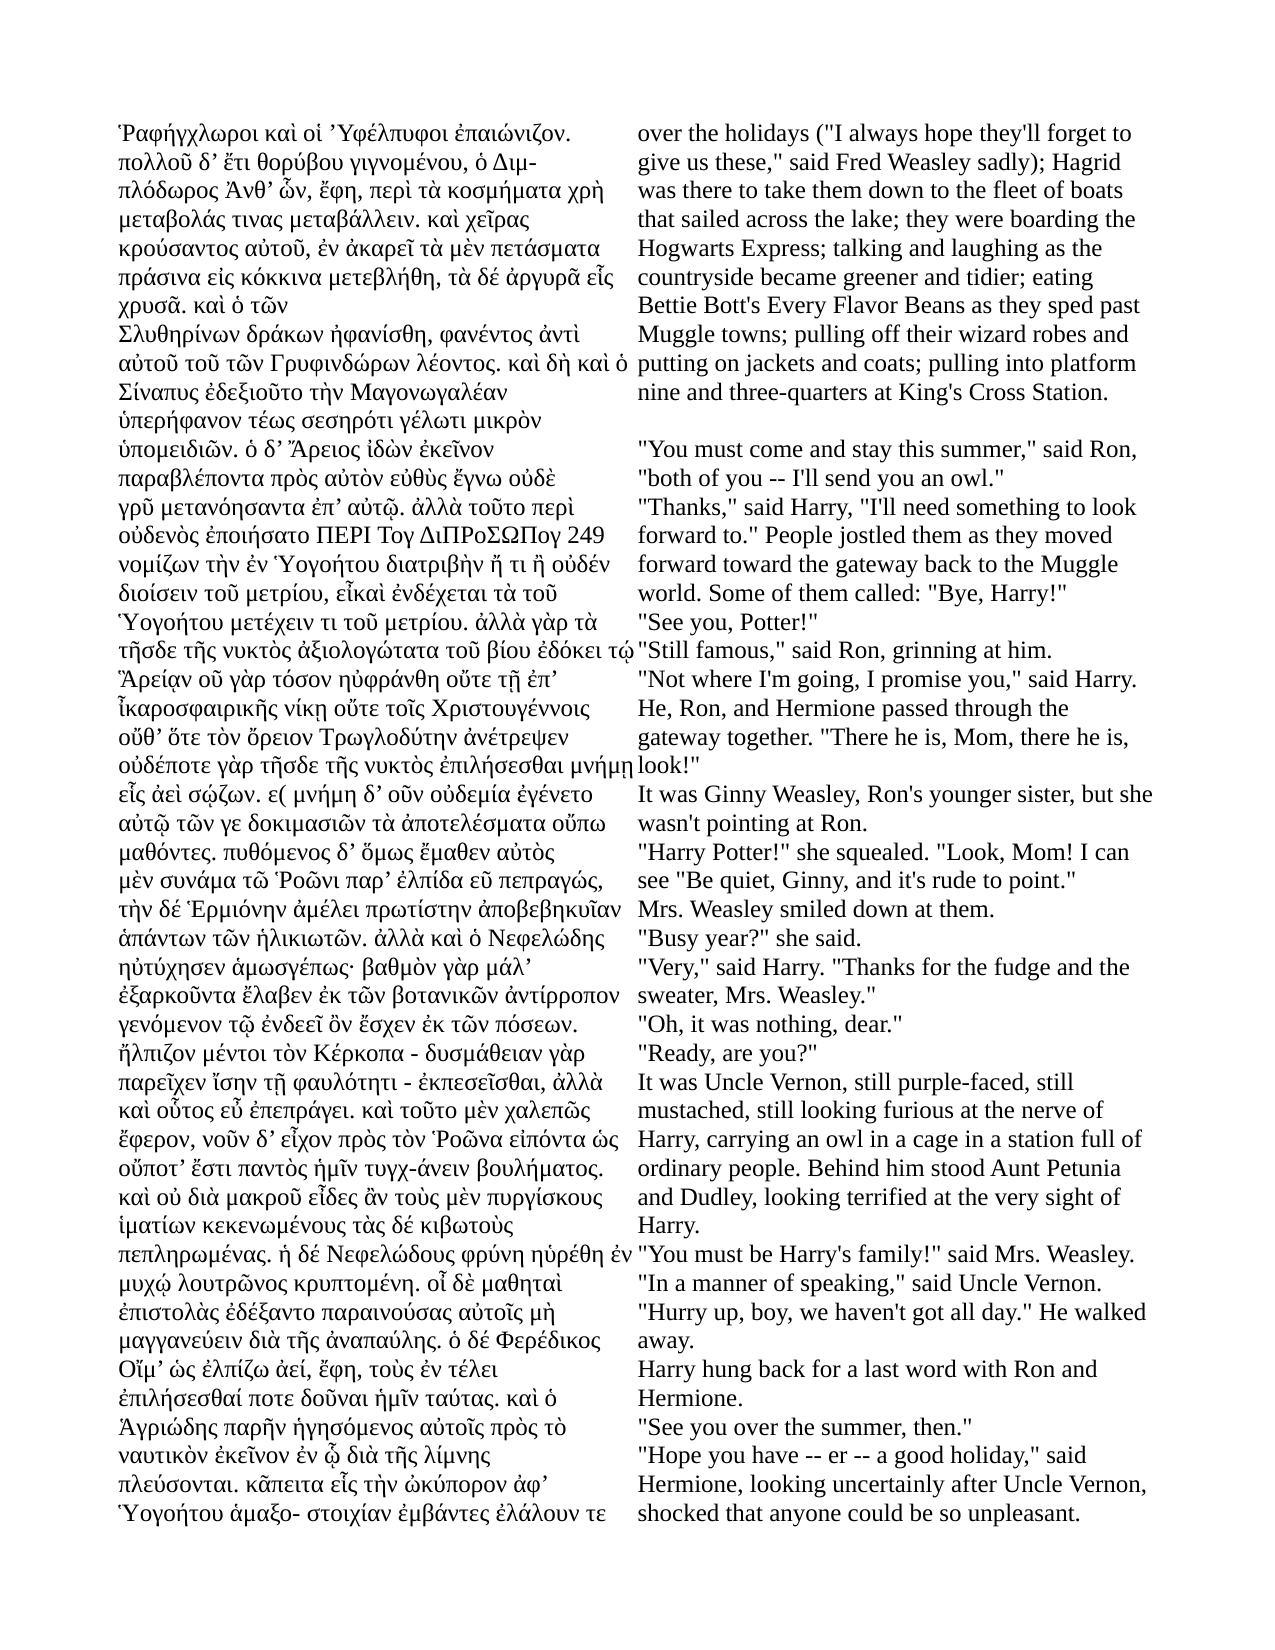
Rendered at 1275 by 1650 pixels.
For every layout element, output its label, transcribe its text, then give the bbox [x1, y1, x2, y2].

table_cell Ῥαφήγχλωροι καὶ οἱ ’Υφέλπυφοι ἐπαιώνιζον. πολλοῦ δ’ ἔτι θορύβου γιγνομένου, ὁ Διμ-πλόδωρος Ἀνθ’ ὧν, ἔφη, περὶ τὰ κοσμήματα χρὴ μεταβολάς τινας μεταβάλλειν. καὶ χεῖρας κρούσαντος αὐτοῦ, ἐν ἀκαρεῖ τὰ μὲν πετάσματα πράσινα εἰς κόκκινα μετεβλήθη, τὰ δέ ἀργυρᾶ εἷς χρυσᾶ. καὶ ὁ τῶν Σλυθηρίνων δράκων ἠφανίσθη, φανέντος ἀντὶ αὐτοῦ τοῦ τῶν Γρυφινδώρων λέοντος. καὶ δὴ καὶ ὁ Σίναπυς ἐδεξιοῦτο τὴν Μαγονωγαλέαν ὑπερήφανον τέως σεσηρότι γέλωτι μικρὸν ὑπομειδιῶν. ὁ δ’ Ἄρειος ἰδὼν ἐκεῖνον παραβλέποντα πρὸς αὐτὸν εὐθὺς ἔγνω οὐδὲ γρῦ μετανόησαντα ἐπ’ αὐτῷ. ἀλλὰ τοῦτο περὶ οὐδενὸς ἐποιήσατο ΠΕΡΙ Τογ ΔιΠΡοΣΩΠογ 249 νομίζων τὴν ἐν Ὑογοήτου διατριβὴν ἤ τι ἢ οὐδέν διοίσειν τοῦ μετρίου, εἶκαὶ ἐνδέχεται τὰ τοῦ Ὑογοήτου μετέχειν τι τοῦ μετρίου. ἀλλὰ γὰρ τὰ τῆσδε τῆς νυκτὸς ἀξιολογώτατα τοῦ βίου ἐδόκει τῴ Ἃρείᾳν οῦ γὰρ τόσον ηὐφράνθη οὔτε τῇ ἐπ’ ἶκαροσφαιρικῆς νίκῃ οὔτε τοῖς Χριστουγέννοις οὔθ’ ὅτε τὸν ὄρειον Τρωγλοδύτην ἀνέτρεψεν οὐδέποτε γὰρ τῆσδε τῆς νυκτὸς ἐπιλήσεσθαι μνήμῃ εἷς ἀεὶ σῴζων. ε( μνήμη δ’ οῦν οὐδεμία ἐγένετο αὐτῷ τῶν γε δοκιμασιῶν τὰ ἀποτελέσματα οὔπω μαθόντες. πυθόμενος δ’ ὅμως ἔμαθεν αὐτὸς μὲν συνάμα τῶ Ῥοῶνι παρ’ ἐλπίδα εῦ πεπραγώς, τὴν δέ Ἑρμιόνην ἀμέλει πρωτίστην ἀποβεβηκυῖαν ἁπάντων τῶν ἡλικιωτῶν. ἀλλὰ καὶ ὁ Νεφελώδης ηὐτύχησεν ἁμωσγέπως· βαθμὸν γὰρ μάλ’ ἐξαρκοῦντα ἔλαβεν ἐκ τῶν βοτανικῶν ἀντίρροπον γενόμενον τῷ ἐνδεεῖ ὂν ἔσχεν ἐκ τῶν πόσεων. ἤλπιζον μέντοι τὸν Κέρκοπα - δυσμάθειαν γὰρ παρεῖχεν ἴσην τῇ φαυλότητι - ἐκπεσεῖσθαι, ἀλλὰ καὶ οὗτος εὖ ἐπεπράγει. καὶ τοῦτο μὲν χαλεπῶς ἔφερον, νοῦν δ’ εἶχον πρὸς τὸν Ῥοῶνα εἰπόντα ὡς οὔποτ’ ἔστι παντὸς ἡμῖν τυγχ-άνειν βουλήματος. καὶ οὐ διὰ μακροῦ εἶδες ἂν τοὺς μὲν πυργίσκους ἱματίων κεκενωμένους τὰς δέ κιβωτοὺς πεπληρωμένας. ἡ δέ Νεφελώδους φρύνη ηὑρέθη ἐν μυχῴ λουτρῶνος κρυπτομένη. οἶ δὲ μαθηταὶ ἐπιστολὰς ἐδέξαντο παραινούσας αὐτοῖς μὴ μαγγανεύειν διὰ τῆς ἀναπαύλης. ὁ δέ Φερέδικος Οἴμ’ ὡς ἐλπίζω ἀεί, ἔφη, τοὺς ἐν τέλει ἐπιλήσεσθαί ποτε δοῦναι ἡμῖν ταύτας. καὶ ὁ Ἁγριώδης παρῆν ἡγησόμενος αὐτοῖς πρὸς τὸ ναυτικὸν ἐκεῖνον ἐν ᾧ διὰ τῆς λίμνης πλεύσονται. κᾶπειτα εἷς τὴν ὠκύπορον ἀφ’ Ὑογοήτου ἁμαξο- στοιχίαν ἐμβάντες ἐλάλουν τε [118, 118, 637, 1527]
table_cell over the holidays ("I always hope they'll forget to give us these," said Fred Weasley sadly); Hagrid was there to take them down to the fleet of boats that sailed across the lake; they were boarding the Hogwarts Express; talking and laughing as the countryside became greener and tidier; eating Bettie Bott's Every Flavor Beans as they sped past Muggle towns; pulling off their wizard robes and putting on jackets and coats; pulling into platform nine and three-quarters at King's Cross Station. "You must come and stay this summer," said Ron, "both of you -- I'll send you an owl." "Thanks," said Harry, "I'll need something to look forward to." People jostled them as they moved forward toward the gateway back to the Muggle world. Some of them called: "Bye, Harry!" "See you, Potter!" "Still famous," said Ron, grinning at him. "Not where I'm going, I promise you," said Harry. He, Ron, and Hermione passed through the gateway together. "There he is, Mom, there he is, look!" It was Ginny Weasley, Ron's younger sister, but she wasn't pointing at Ron. "Harry Potter!" she squealed. "Look, Mom! I can see "Be quiet, Ginny, and it's rude to point." Mrs. Weasley smiled down at them. "Busy year?" she said. "Very," said Harry. "Thanks for the fudge and the sweater, Mrs. Weasley." "Oh, it was nothing, dear." "Ready, are you?" It was Uncle Vernon, still purple-faced, still mustached, still looking furious at the nerve of Harry, carrying an owl in a cage in a station full of ordinary people. Behind him stood Aunt Petunia and Dudley, looking terrified at the very sight of Harry. "You must be Harry's family!" said Mrs. Weasley. "In a manner of speaking," said Uncle Vernon. "Hurry up, boy, we haven't got all day." He walked away. Harry hung back for a last word with Ron and Hermione. "See you over the summer, then." "Hope you have -- er -- a good holiday," said Hermione, looking uncertainly after Uncle Vernon, shocked that anyone could be so unpleasant. [637, 118, 1157, 1527]
